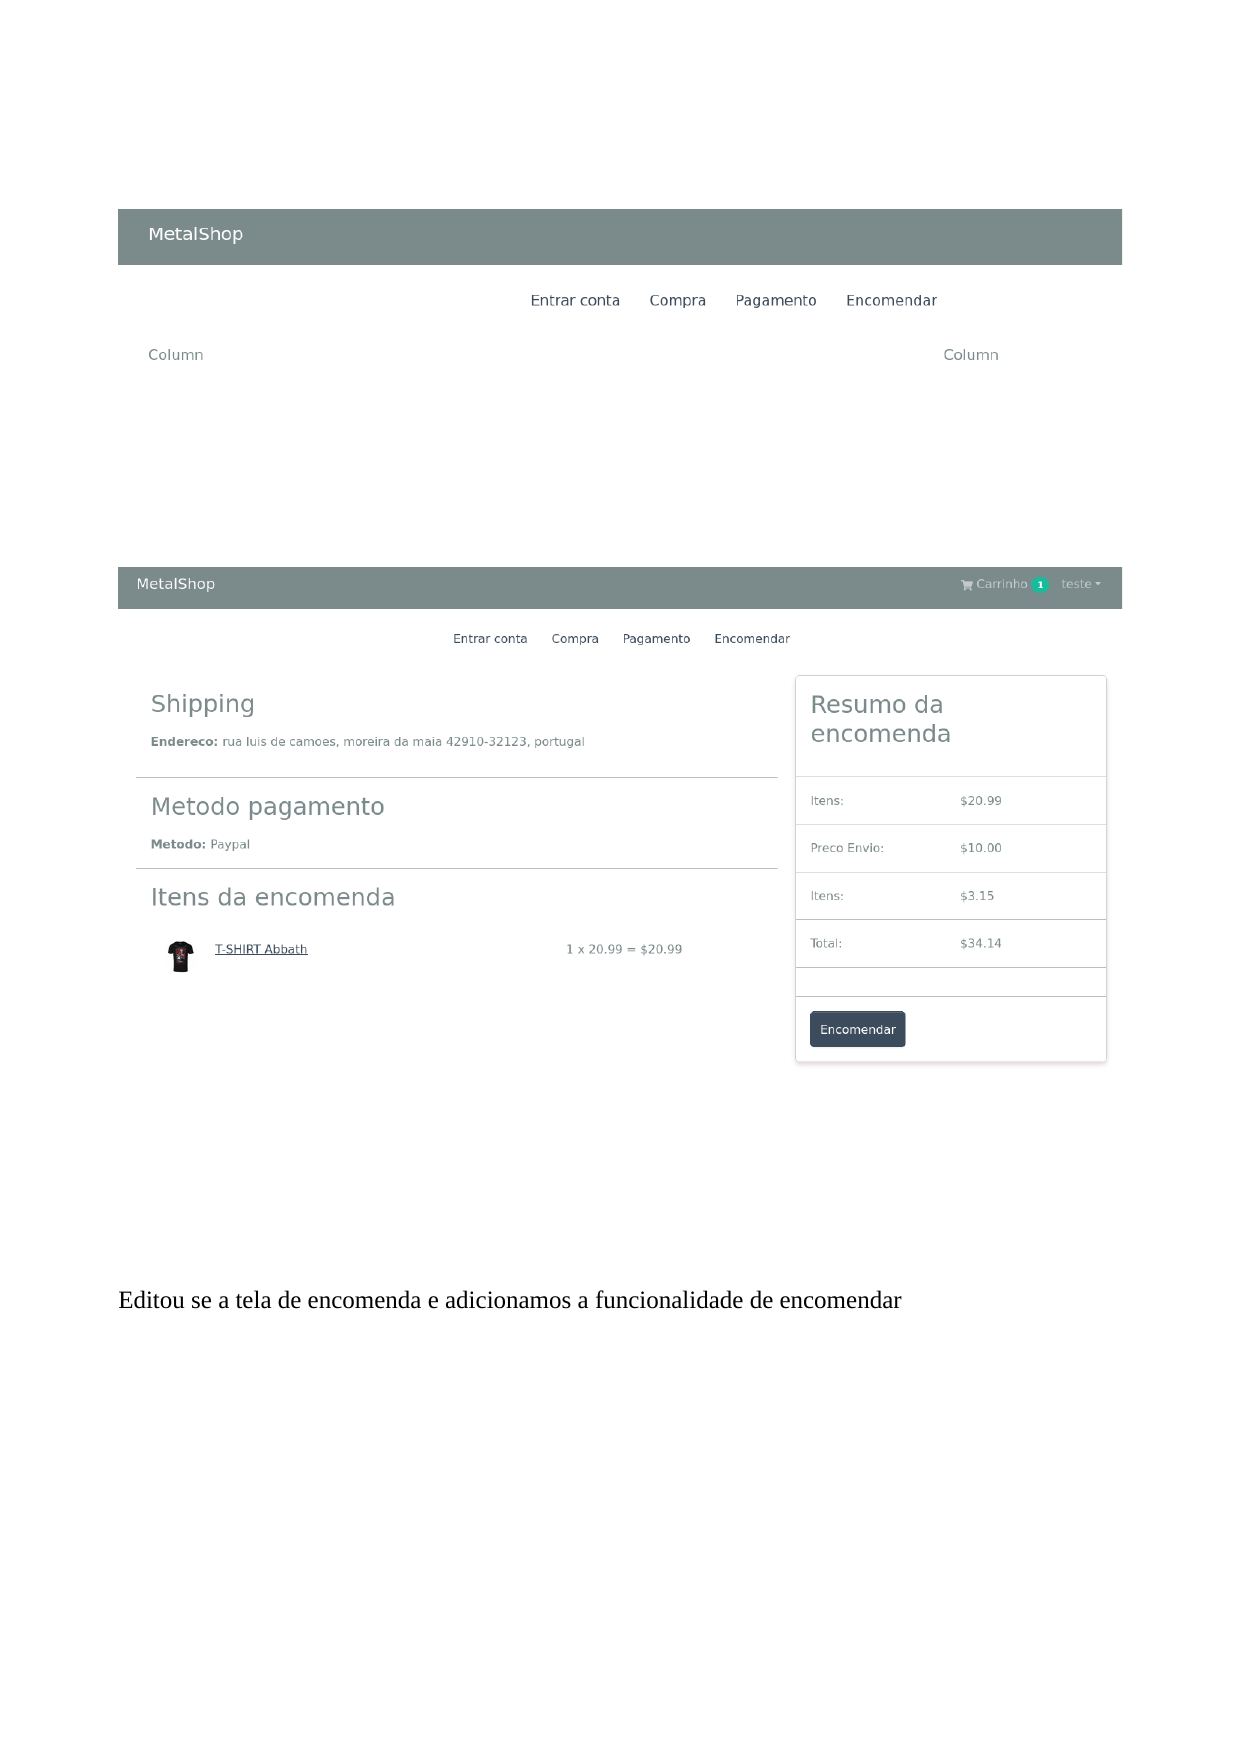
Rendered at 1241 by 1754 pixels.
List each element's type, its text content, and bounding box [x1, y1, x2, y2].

picture [118, 567, 1123, 1142]
text Editou se a tela de encomenda e adicionamos a funcionalidade de encomendar [118, 1285, 1122, 1314]
picture [118, 209, 1123, 488]
